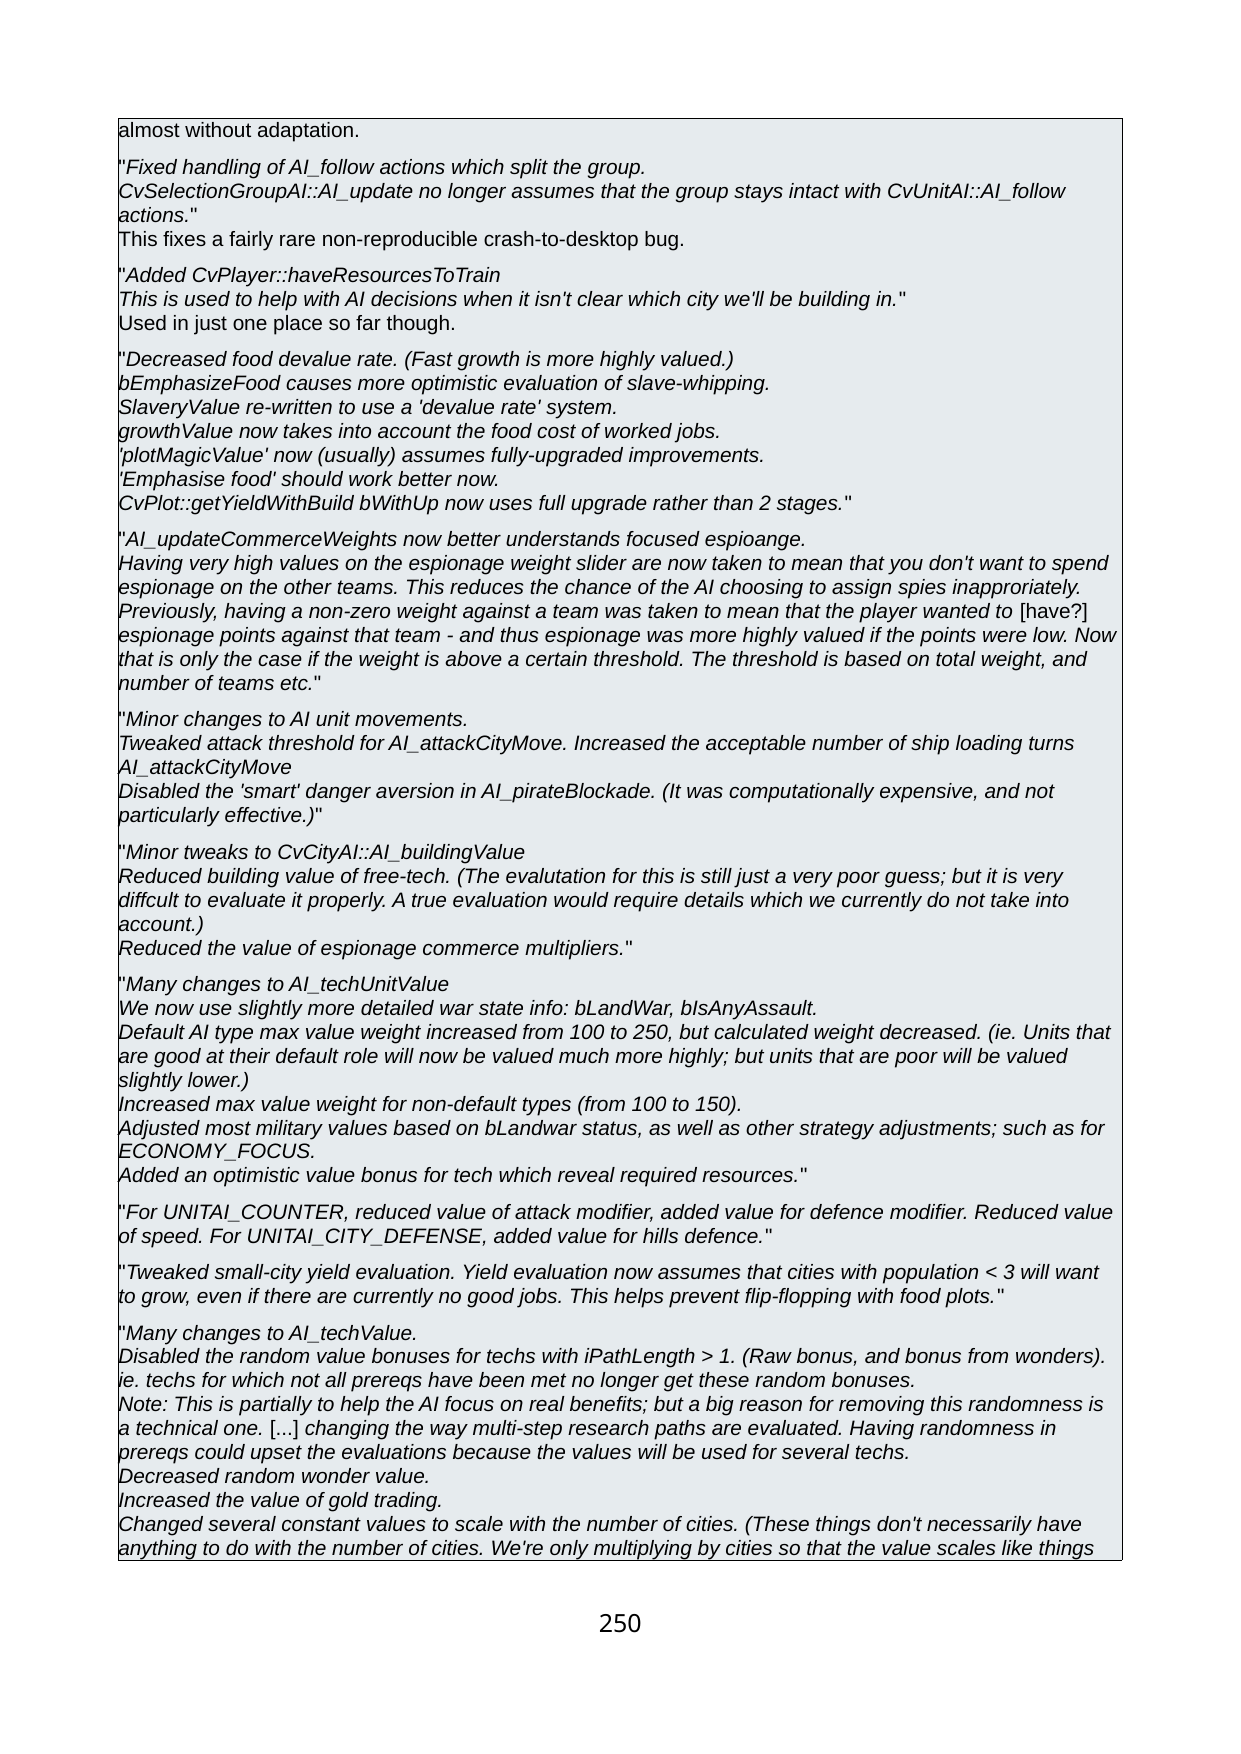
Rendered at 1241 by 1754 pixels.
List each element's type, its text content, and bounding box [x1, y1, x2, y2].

table_cell almost without adaptation. "Fixed handling of AI_follow actions which split the group. CvSelectionGroupAI::AI_update no longer assumes that the group stays intact with CvUnitAI::AI_follow actions." This fixes a fairly rare non-reproducible crash-to-desktop bug. "Added CvPlayer::haveResourcesToTrain This is used to help with AI decisions when it isn't clear which city we'll be building in." Used in just one place so far though. "Decreased food devalue rate. (Fast growth is more highly valued.) bEmphasizeFood causes more optimistic evaluation of slave-whipping. SlaveryValue re-written to use a 'devalue rate' system. growthValue now takes into account the food cost of worked jobs. 'plotMagicValue' now (usually) assumes fully-upgraded improvements. 'Emphasise food' should work better now. CvPlot::getYieldWithBuild bWithUp now uses full upgrade rather than 2 stages." "AI_updateCommerceWeights now better understands focused espioange. Having very high values on the espionage weight slider are now taken to mean that you don't want to spend espionage on the other teams. This reduces the chance of the AI choosing to assign spies inapproriately. Previously, having a non-zero weight against a team was taken to mean that the player wanted to [have?] espionage points against that team - and thus espionage was more highly valued if the points were low. Now that is only the case if the weight is above a certain threshold. The threshold is based on total weight, and number of teams etc." "Minor changes to AI unit movements. Tweaked attack threshold for AI_attackCityMove. Increased the acceptable number of ship loading turns AI_attackCityMove Disabled the 'smart' danger aversion in AI_pirateBlockade. (It was computationally expensive, and not particularly effective.)" "Minor tweaks to CvCityAI::AI_buildingValue Reduced building value of free-tech. (The evalutation for this is still just a very poor guess; but it is very diffcult to evaluate it properly. A true evaluation would require details which we currently do not take into account.) Reduced the value of espionage commerce multipliers." "Many changes to AI_techUnitValue We now use slightly more detailed war state info: bLandWar, bIsAnyAssault. Default AI type max value weight increased from 100 to 250, but calculated weight decreased. (ie. Units that are good at their default role will now be valued much more highly; but units that are poor will be valued slightly lower.) Increased max value weight for non-default types (from 100 to 150). Adjusted most military values based on bLandwar status, as well as other strategy adjustments; such as for ECONOMY_FOCUS. Added an optimistic value bonus for tech which reveal required resources." "For UNITAI_COUNTER, reduced value of attack modifier, added value for defence modifier. Reduced value of speed. For UNITAI_CITY_DEFENSE, added value for hills defence." "Tweaked small-city yield evaluation. Yield evaluation now assumes that cities with population < 3 will want to grow, even if there are currently no good jobs. This helps prevent flip-flopping with food plots." "Many changes to AI_techValue. Disabled the random value bonuses for techs with iPathLength > 1. (Raw bonus, and bonus from wonders). ie. techs for which not all prereqs have been met no longer get these random bonuses. Note: This is partially to help the AI focus on real benefits; but a big reason for removing this randomness is a technical one. [...] changing the way multi-step research paths are evaluated. Having randomness in prereqs could upset the evaluations because the values will be used for several techs. Decreased random wonder value. Increased the value of gold trading. Changed several constant values to scale with the number of cities. (These things don't necessarily have anything to do with the number of cities. We're only multiplying by cities so that the value scales like things [119, 119, 1122, 1560]
